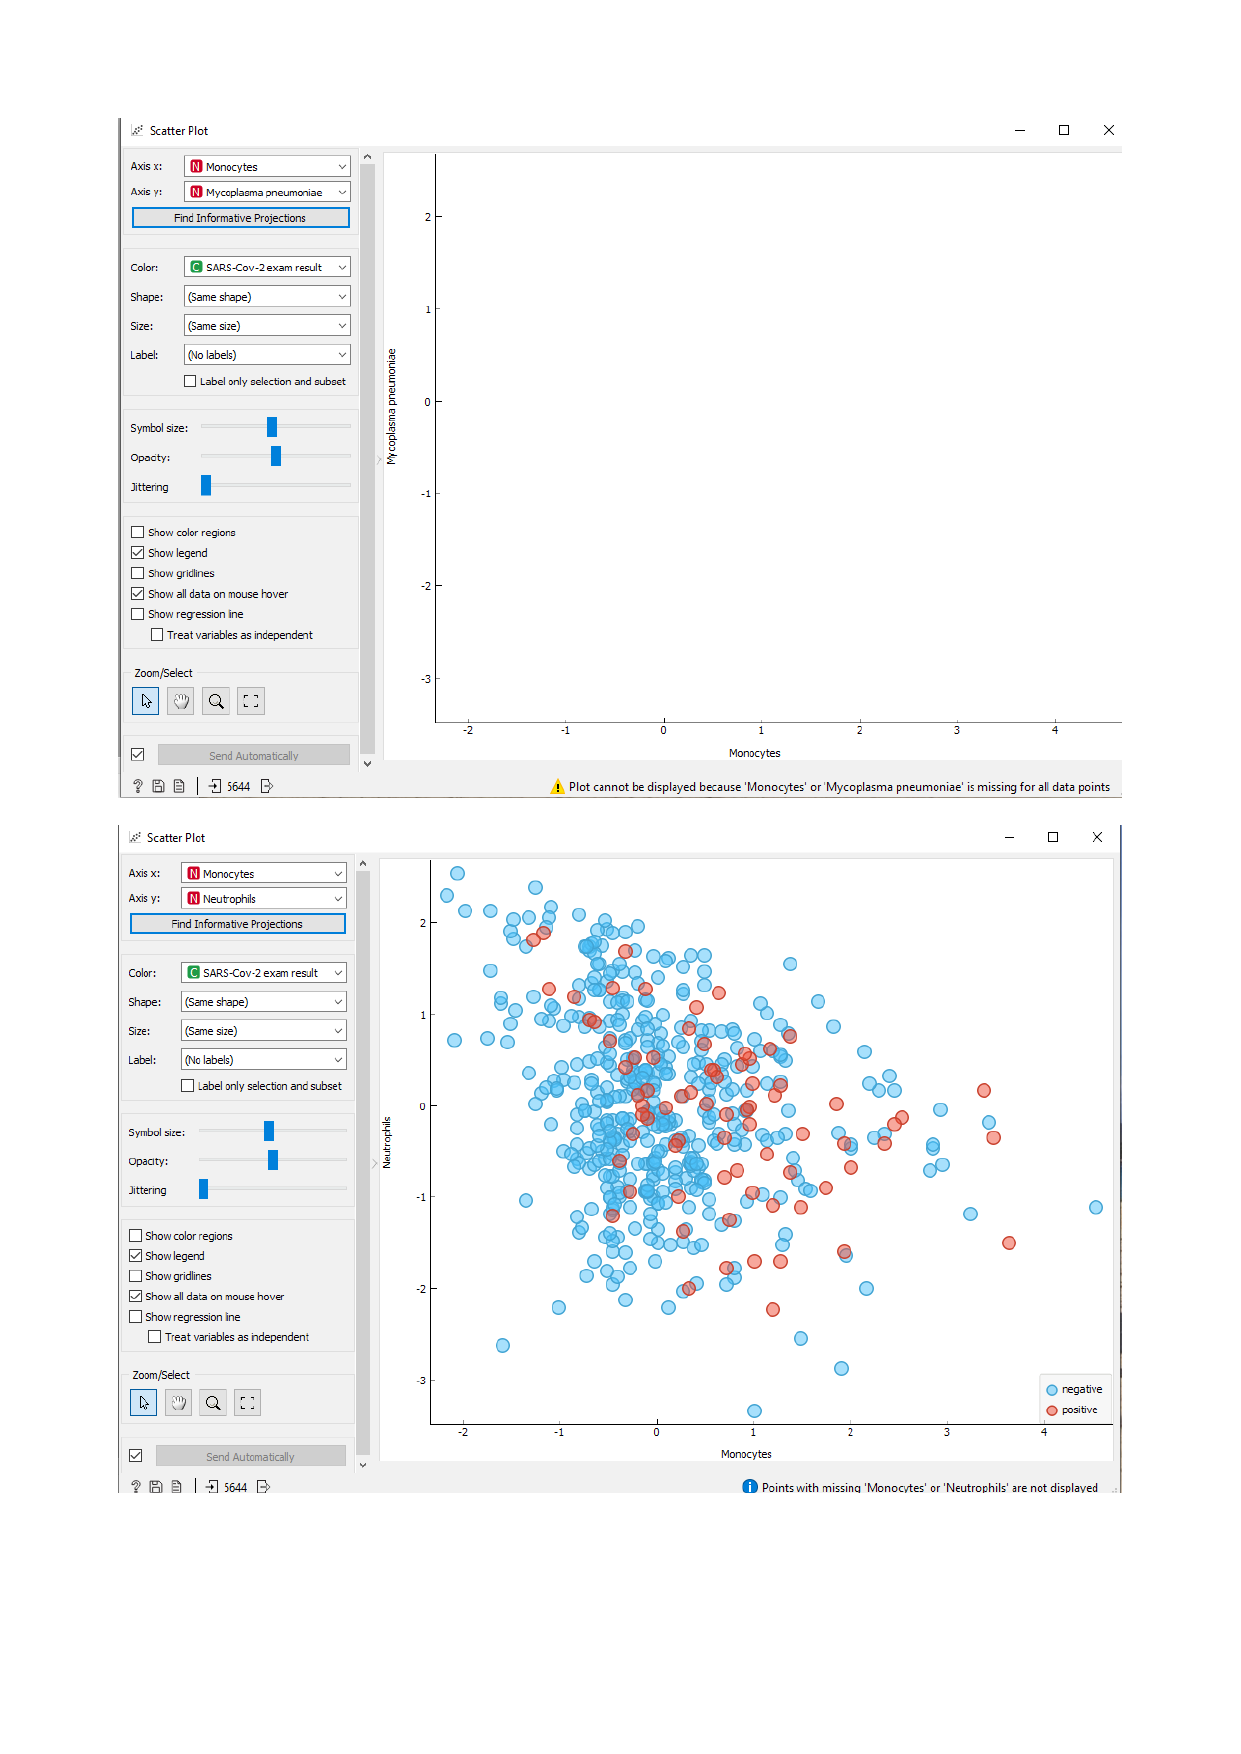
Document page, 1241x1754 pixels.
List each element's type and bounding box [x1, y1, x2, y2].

picture [118, 825, 1122, 1493]
picture [118, 118, 1122, 798]
